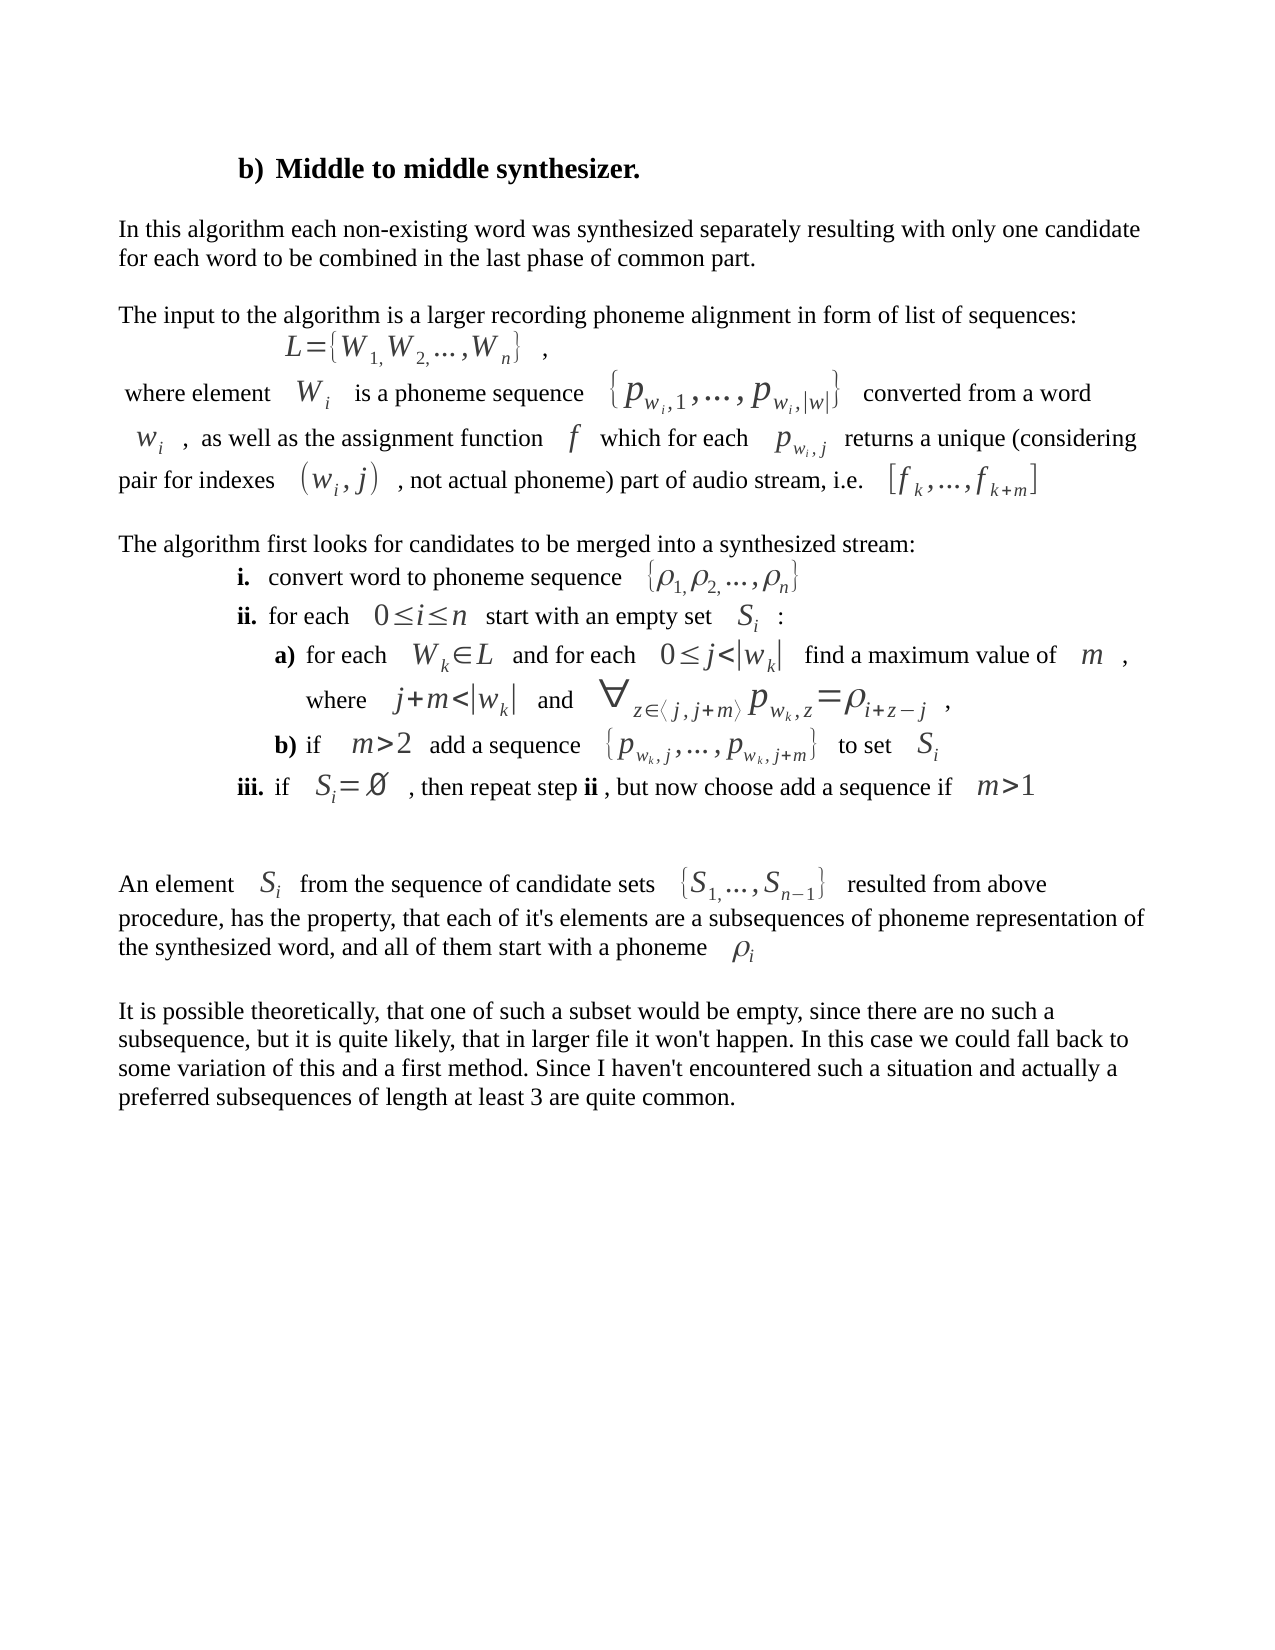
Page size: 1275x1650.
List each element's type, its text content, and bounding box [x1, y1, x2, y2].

list if , then repeat step ii , but now choose add a sequence if [231, 768, 1157, 807]
text It is possible theoretically, that one of such a subset would be empty, since there are no such a subsequence, but it is quite likely, that in larger file it won't happen. In this case we could fall back to some variation of this and a first method. Since I haven't encountered such a situation and actually a preferred subsequences of length at least 3 are quite common. [118, 996, 1157, 1111]
text The input to the algorithm is a larger recording phoneme alignment in form of list of sequences: [118, 300, 1157, 329]
list Middle to middle synthesizer. [231, 152, 1157, 185]
list for each and for each find a maximum value of , where and , [268, 636, 1157, 726]
text An element from the sequence of candidate sets resulted from above procedure, has the property, that each of it's elements are a subsequences of phoneme representation of the synthesized word, and all of them start with a phoneme [118, 864, 1157, 967]
list for each start with an empty set : [231, 597, 1157, 636]
list if add a sequence to set [268, 726, 1157, 768]
text where element is a phoneme sequence converted from a word , as well as the assignment function which for each returns a unique (considering pair for indexes , not actual phoneme) part of audio stream, i.e. [118, 368, 1157, 500]
text In this algorithm each non-existing word was synthesized separately resulting with only one candidate for each word to be combined in the last phase of common part. [118, 214, 1157, 271]
text The algorithm first looks for candidates to be merged into a synthesized stream: [118, 529, 1157, 558]
text , [118, 329, 1157, 368]
list convert word to phoneme sequence [231, 558, 1157, 597]
